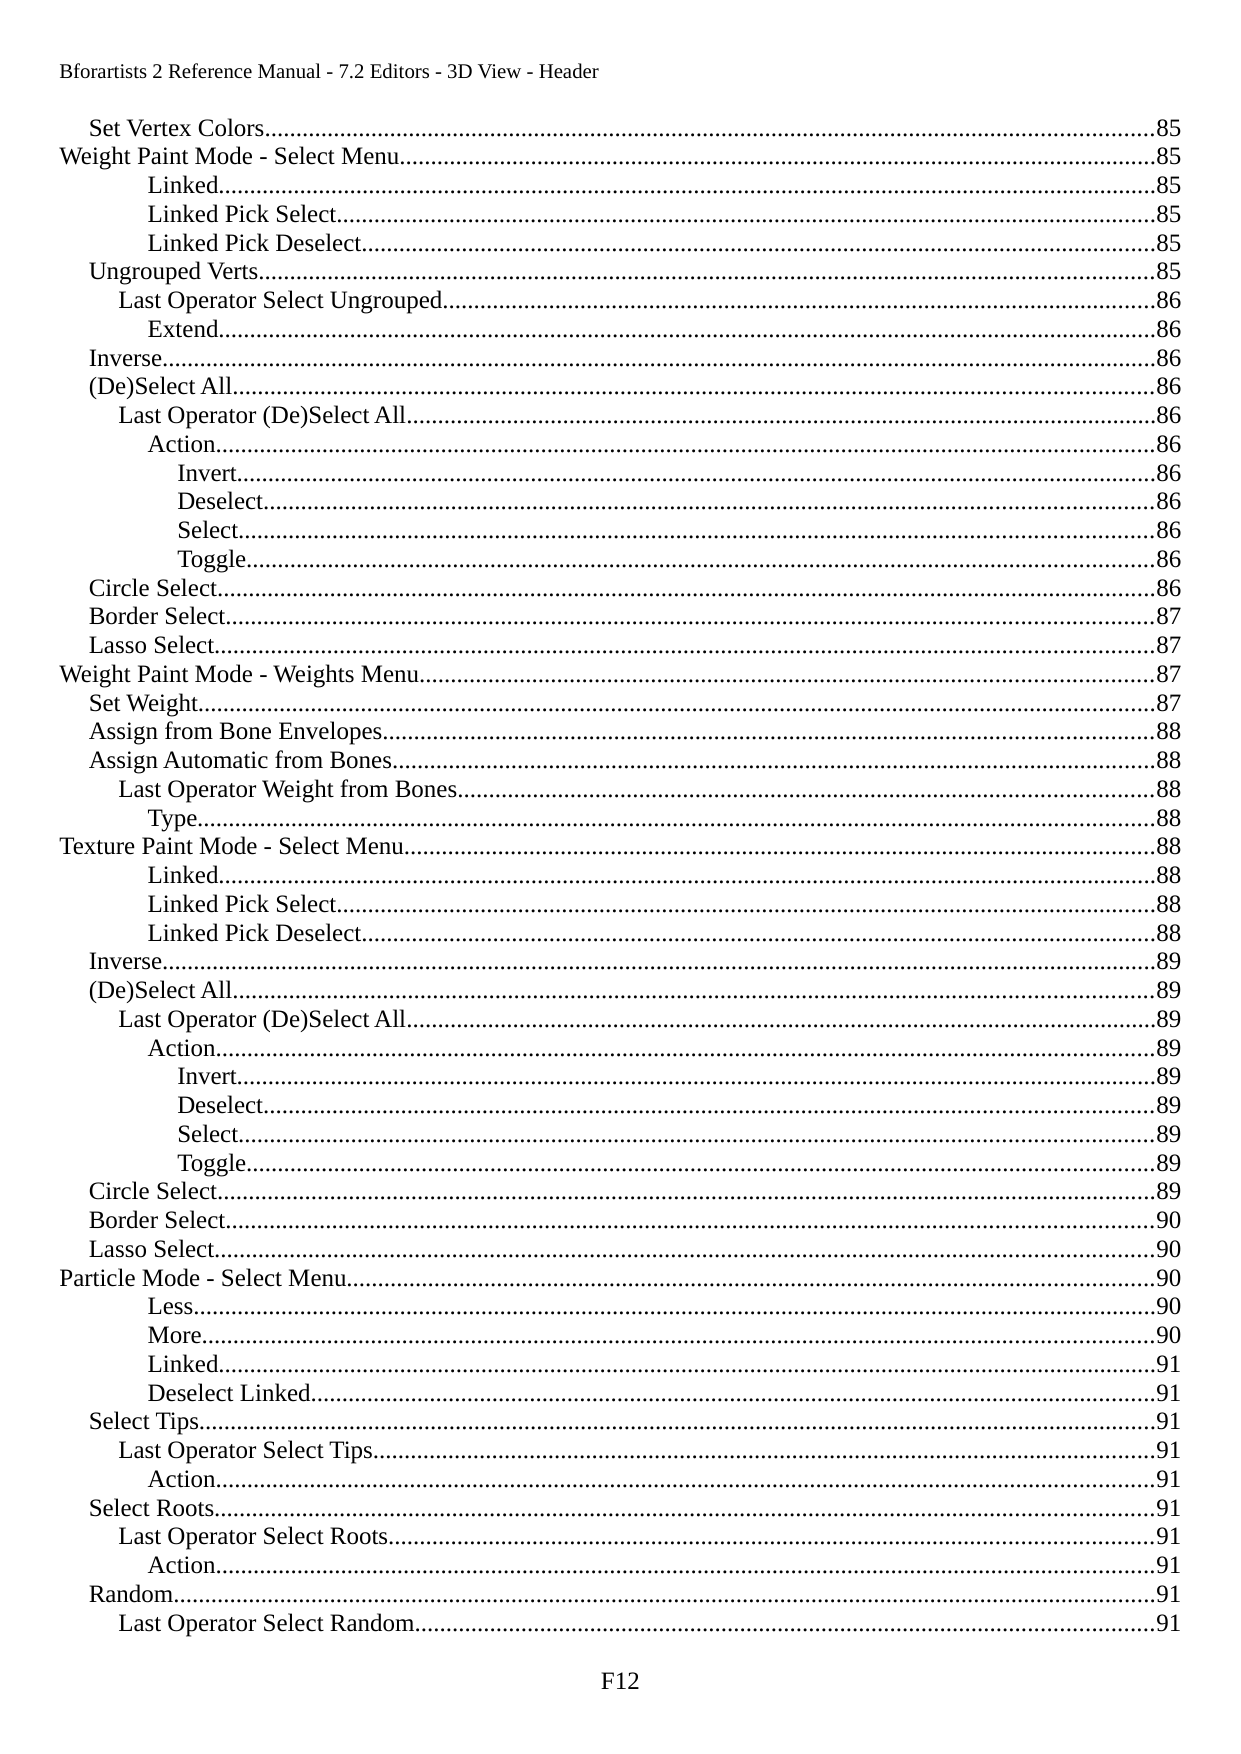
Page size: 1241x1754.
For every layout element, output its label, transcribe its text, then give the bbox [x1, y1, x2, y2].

text Deselect 89 [177, 1090, 1181, 1119]
text Linked Pick Deselect 85 [147, 228, 1181, 256]
text Last Operator Weight from Bones 88 [118, 774, 1181, 803]
text Action 86 [147, 429, 1181, 458]
text Last Operator Select Random 91 [118, 1608, 1181, 1636]
text Linked 88 [147, 860, 1181, 889]
text Action 91 [147, 1464, 1181, 1493]
text Linked Pick Deselect 88 [147, 918, 1181, 946]
text Set Weight 87 [88, 688, 1181, 716]
text Linked 85 [147, 170, 1181, 199]
text Toggle 89 [177, 1148, 1181, 1176]
text Last Operator Select Roots 91 [118, 1521, 1181, 1550]
text Action 89 [147, 1033, 1181, 1061]
text Deselect Linked 91 [147, 1378, 1181, 1406]
text Weight Paint Mode - Weights Menu 87 [59, 659, 1181, 688]
text Circle Select 89 [88, 1176, 1181, 1205]
text Type 88 [147, 803, 1181, 831]
text Set Vertex Colors 85 [88, 113, 1181, 141]
text Assign from Bone Envelopes 88 [88, 716, 1181, 745]
text Circle Select 86 [88, 573, 1181, 601]
text Deselect 86 [177, 486, 1181, 515]
text Linked 91 [147, 1349, 1181, 1378]
text Select 89 [177, 1119, 1181, 1148]
text (De)Select All 89 [88, 975, 1181, 1004]
text Lasso Select 87 [88, 630, 1181, 659]
text Random 91 [88, 1579, 1181, 1608]
text Texture Paint Mode - Select Menu 88 [59, 831, 1181, 860]
text Invert 86 [177, 458, 1181, 486]
text Linked Pick Select 88 [147, 889, 1181, 918]
text Linked Pick Select 85 [147, 199, 1181, 228]
text Toggle 86 [177, 544, 1181, 573]
text Assign Automatic from Bones 88 [88, 745, 1181, 774]
text Invert 89 [177, 1061, 1181, 1090]
text Border Select 90 [88, 1205, 1181, 1234]
text Border Select 87 [88, 601, 1181, 630]
text Action 91 [147, 1550, 1181, 1579]
text Weight Paint Mode - Select Menu 85 [59, 141, 1181, 170]
text Select Tips 91 [88, 1406, 1181, 1435]
text Inverse 89 [88, 946, 1181, 975]
text Last Operator Select Ungrouped 86 [118, 285, 1181, 314]
text More 90 [147, 1320, 1181, 1349]
text Inverse 86 [88, 343, 1181, 371]
text Lasso Select 90 [88, 1234, 1181, 1263]
text Ungrouped Verts 85 [88, 256, 1181, 285]
text Particle Mode - Select Menu 90 [59, 1263, 1181, 1291]
text Last Operator (De)Select All 86 [118, 400, 1181, 429]
text (De)Select All 86 [88, 371, 1181, 400]
text Select 86 [177, 515, 1181, 544]
text Extend 86 [147, 314, 1181, 343]
text Last Operator Select Tips 91 [118, 1435, 1181, 1464]
text Last Operator (De)Select All 89 [118, 1004, 1181, 1033]
text Select Roots 91 [88, 1493, 1181, 1521]
text Less 90 [147, 1291, 1181, 1320]
